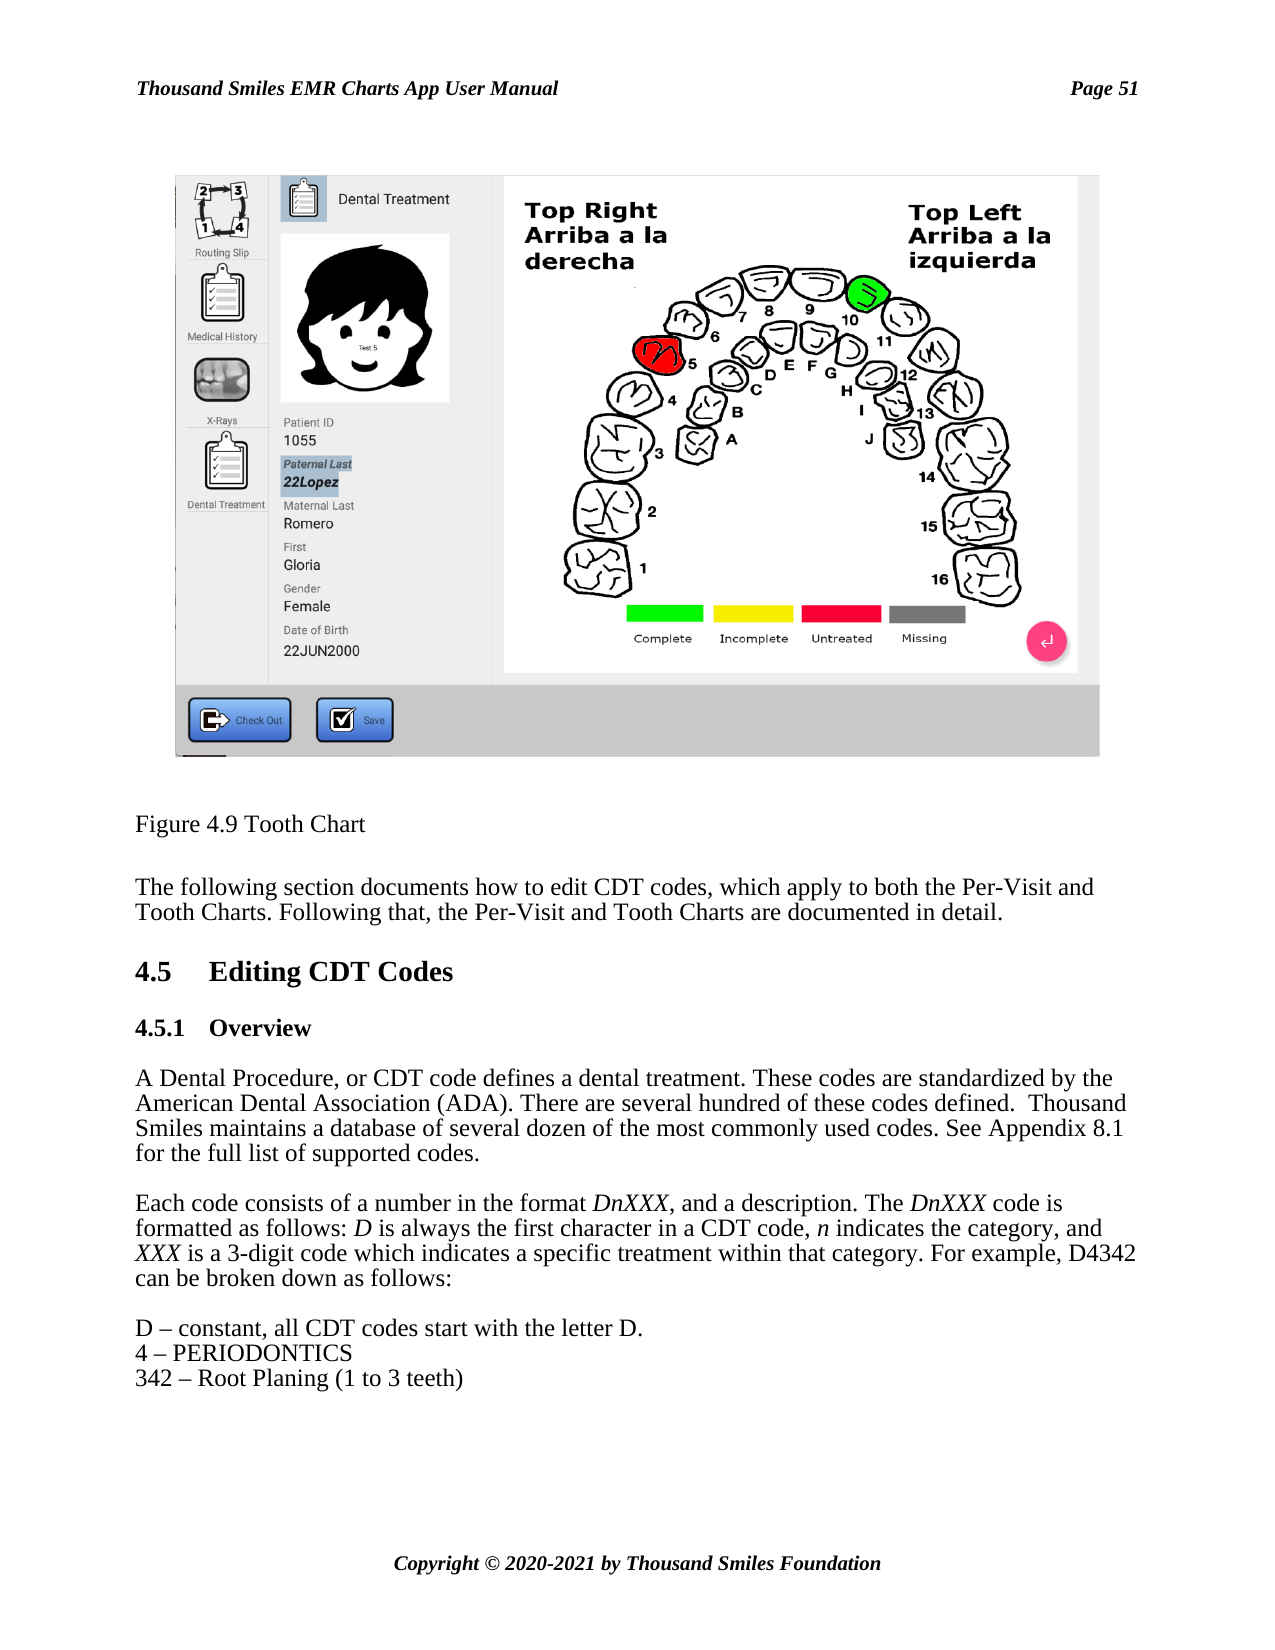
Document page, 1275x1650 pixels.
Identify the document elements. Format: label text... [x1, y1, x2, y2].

text 342 – Root Planing (1 to 3 teeth) [135, 1367, 1140, 1392]
text The following section documents how to edit CDT codes, which apply to both the Per-Visit and Tooth Charts. Following that, the Per-Visit and Tooth Charts are documented in detail. [135, 875, 1140, 925]
text Figure 4.9 Tooth Chart [135, 812, 1140, 837]
subtitle Editing CDT Codes [135, 954, 1140, 988]
text A Dental Procedure, or CDT code defines a dental treatment. These codes are standardized by the American Dental Association (ADA). There are several hundred of these codes defined. Thousand Smiles maintains a database of several dozen of the most commonly used codes. See Appendix 8.1 for the full list of supported codes. [135, 1067, 1140, 1167]
text D – constant, all CDT codes start with the letter D. [135, 1317, 1140, 1342]
text 4 – PERIODONTICS [135, 1342, 1140, 1367]
subtitle Overview [135, 1017, 1140, 1042]
picture [175, 175, 1100, 757]
text Each code consists of a number in the format DnXXX, and a description. The DnXXX code is formatted as follows: D is always the first character in a CDT code, n indicates the category, and XXX is a 3-digit code which indicates a specific treatment within that category. For example, D4342 can be broken down as follows: [135, 1192, 1140, 1292]
